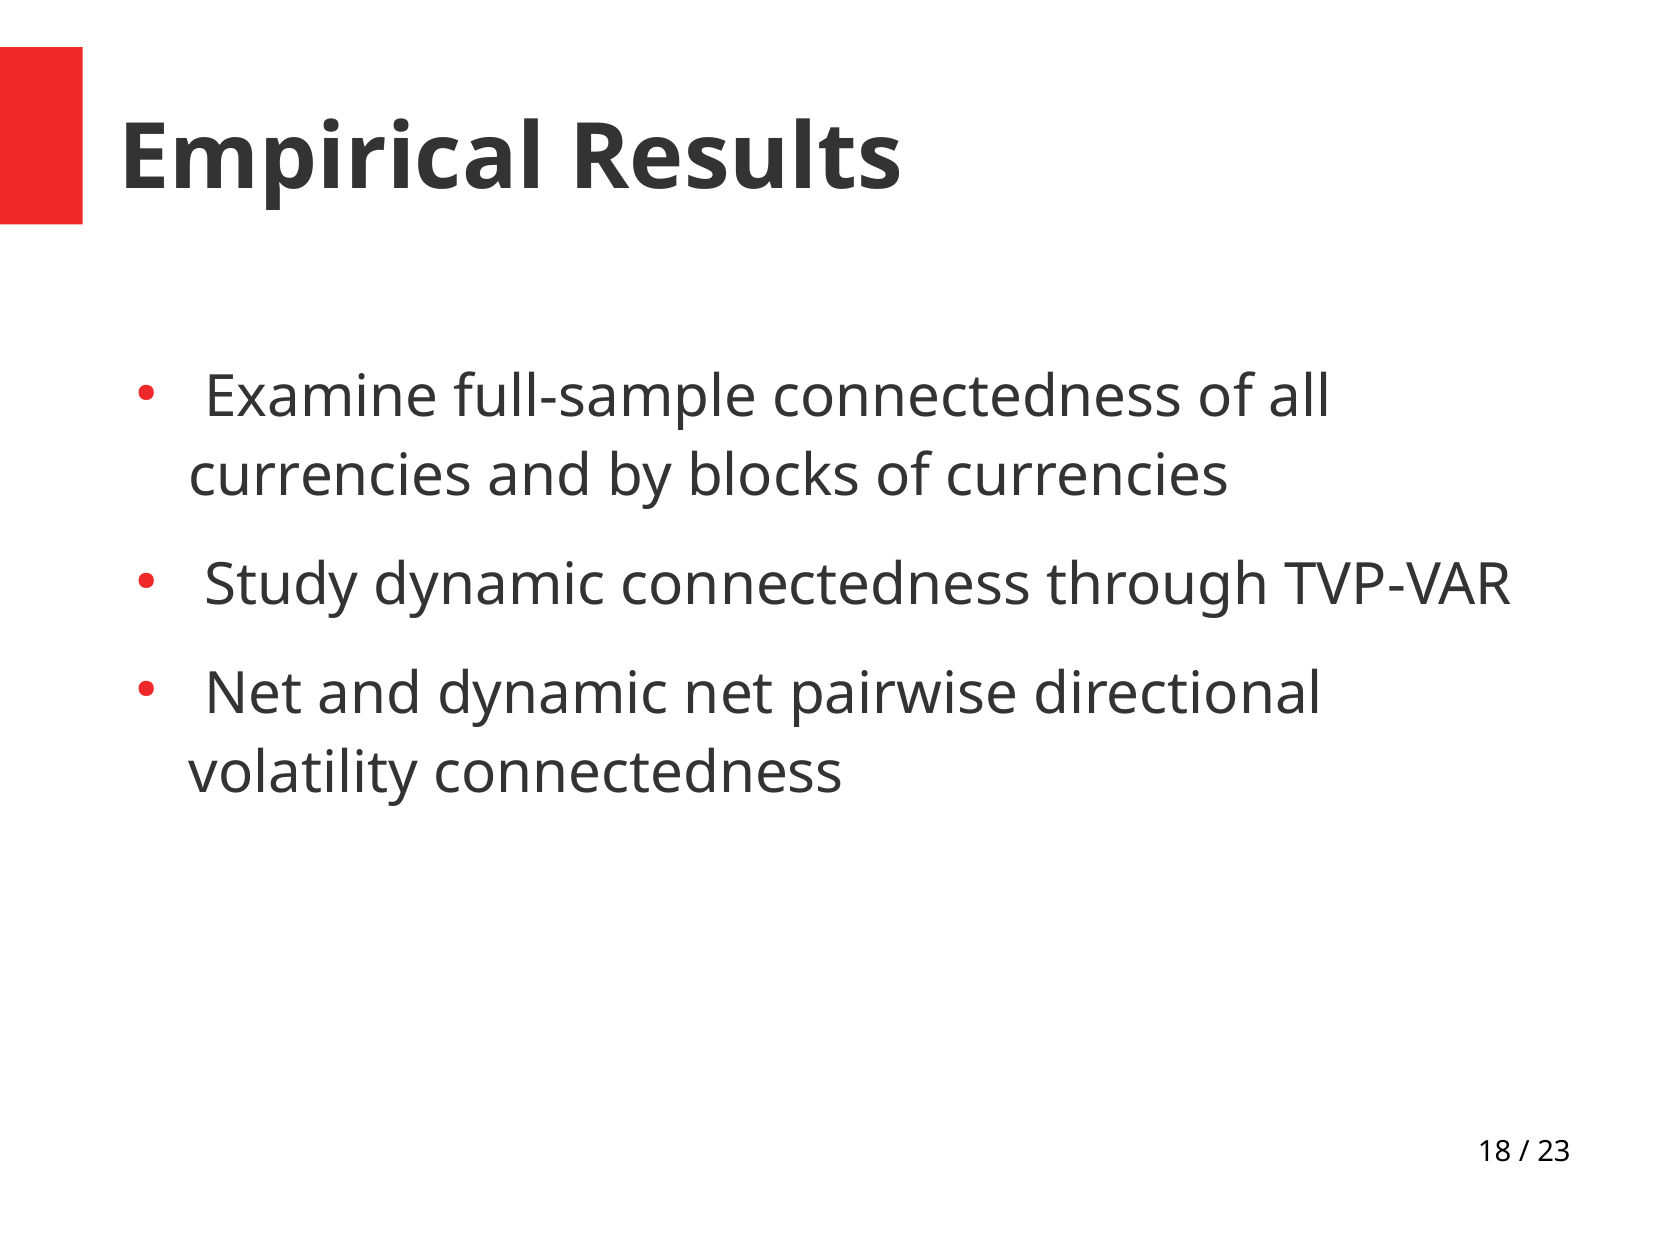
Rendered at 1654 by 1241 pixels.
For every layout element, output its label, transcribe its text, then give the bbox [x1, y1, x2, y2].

list Examine full-sample connectedness of all currencies and by blocks of currencies Study dynamic connectedness through TVP-VAR Net and dynamic net pairwise directional volatility connectedness [118, 354, 1536, 1074]
title Empirical Results [118, 49, 1571, 257]
